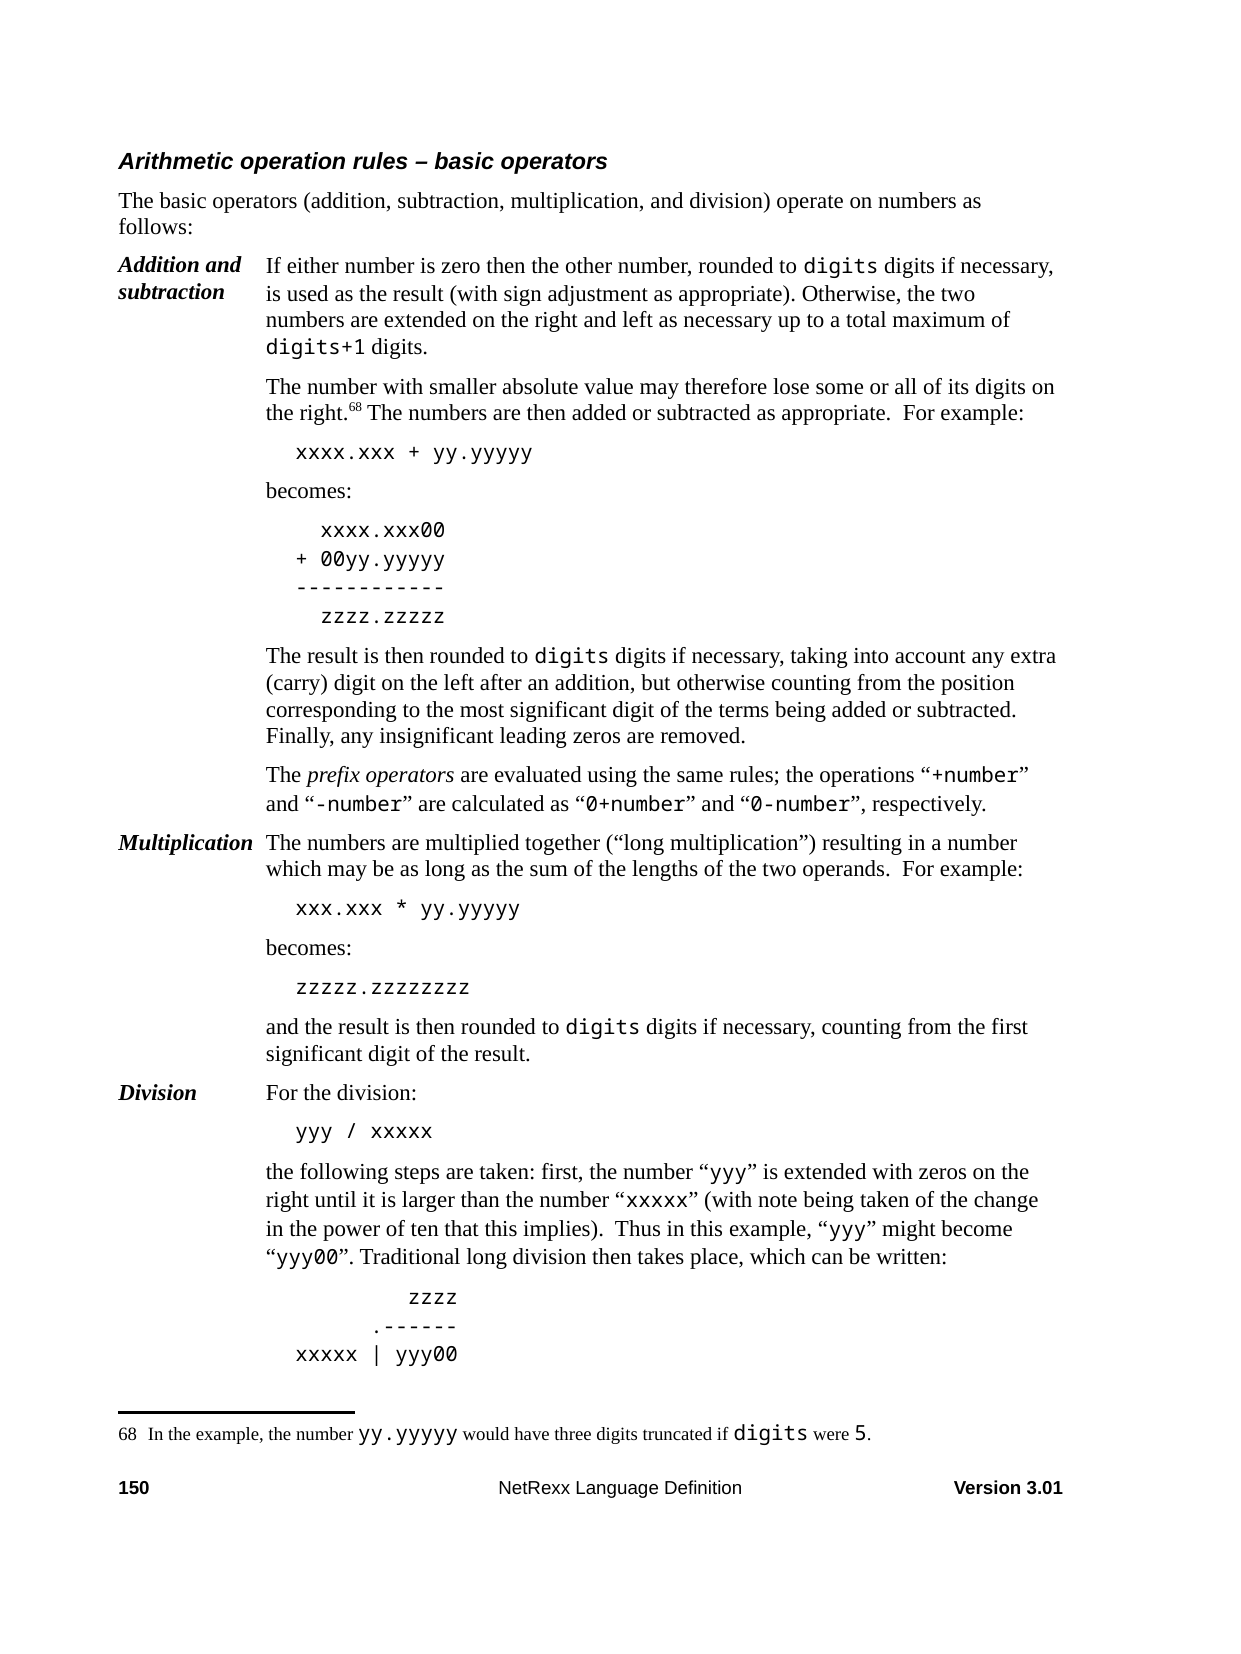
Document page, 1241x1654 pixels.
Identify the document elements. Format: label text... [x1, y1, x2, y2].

table_header If either number is zero then the other number, rounded to digits digits if necessary, is used as the result (with sign adjustment as appropriate). Otherwise, the two numbers are extended on the right and left as necessary up to a total maximum of digits+1 digits. The number with smaller absolute value may therefore lose some or all of its digits on the right. The numbers are then added or subtracted as appropriate. For example: xxxx.xxx + yy.yyyyy becomes: xxxx.xxx00 + 00yy.yyyyy ------------ zzzz.zzzzz The result is then rounded to digits digits if necessary, taking into account any extra (carry) digit on the left after an addition, but otherwise counting from the position corresponding to the most significant digit of the terms being added or subtracted. Finally, any insignificant leading zeros are removed. The prefix operators are evaluated using the same rules; the operations “+number” and “-number” are calculated as “0+number” and “0-number”, respectively. [266, 251, 1063, 829]
table_cell Multiplication [118, 829, 266, 1078]
subtitle Arithmetic operation rules – basic operators [118, 148, 1063, 174]
table_cell The numbers are multiplied together (“long multiplication”) resulting in a number which may be as long as the sum of the lengths of the two operands. For example: xxx.xxx * yy.yyyyy becomes: zzzzz.zzzzzzzz and the result is then rounded to digits digits if necessary, counting from the first significant digit of the result. [266, 829, 1063, 1078]
text The basic operators (addition, subtraction, multiplication, and division) operate on numbers as follows: [118, 187, 1063, 239]
table_header Addition and subtraction [118, 251, 266, 829]
table_cell For the division: yyy / xxxxx the following steps are taken: first, the number “yyy” is extended with zeros on the right until it is larger than the number “xxxxx” (with note being taken of the change in the power of ten that this implies). Thus in this example, “yyy” might become “yyy00”. Traditional long division then takes place, which can be written: zzzz .------ xxxxx | yyy00 [266, 1079, 1063, 1379]
table_cell Division [118, 1079, 266, 1379]
